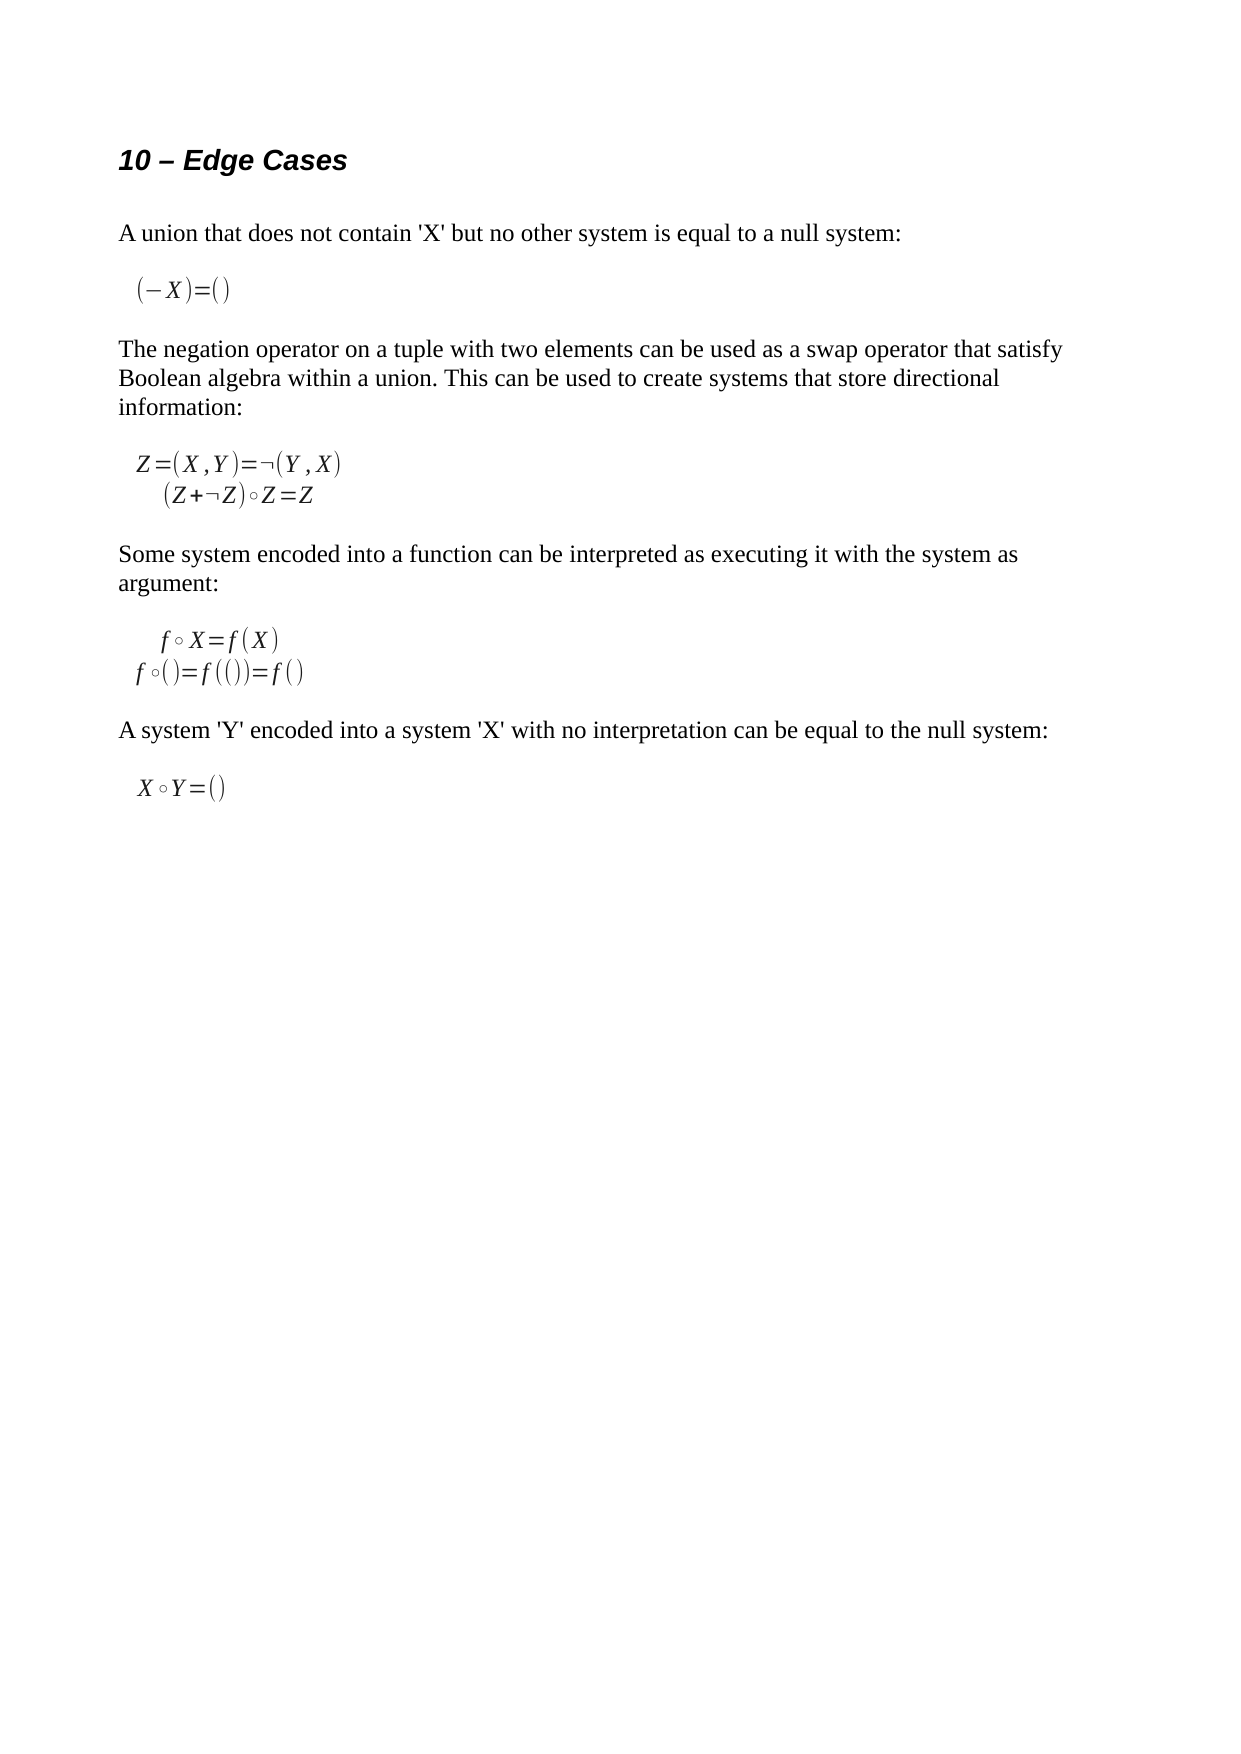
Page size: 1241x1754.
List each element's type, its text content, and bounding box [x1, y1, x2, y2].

subtitle 10 – Edge Cases [118, 143, 1122, 177]
text A system 'Y' encoded into a system 'X' with no interpretation can be equal to the null system: [118, 625, 1122, 744]
text A union that does not contain 'X' but no other system is equal to a null system: [118, 218, 1122, 247]
text Some system encoded into a function can be interpreted as executing it with the system as argument: [118, 449, 1122, 597]
text The negation operator on a tuple with two elements can be used as a swap operator that satisfy Boolean algebra within a union. This can be used to create systems that store directional information: [118, 275, 1122, 420]
